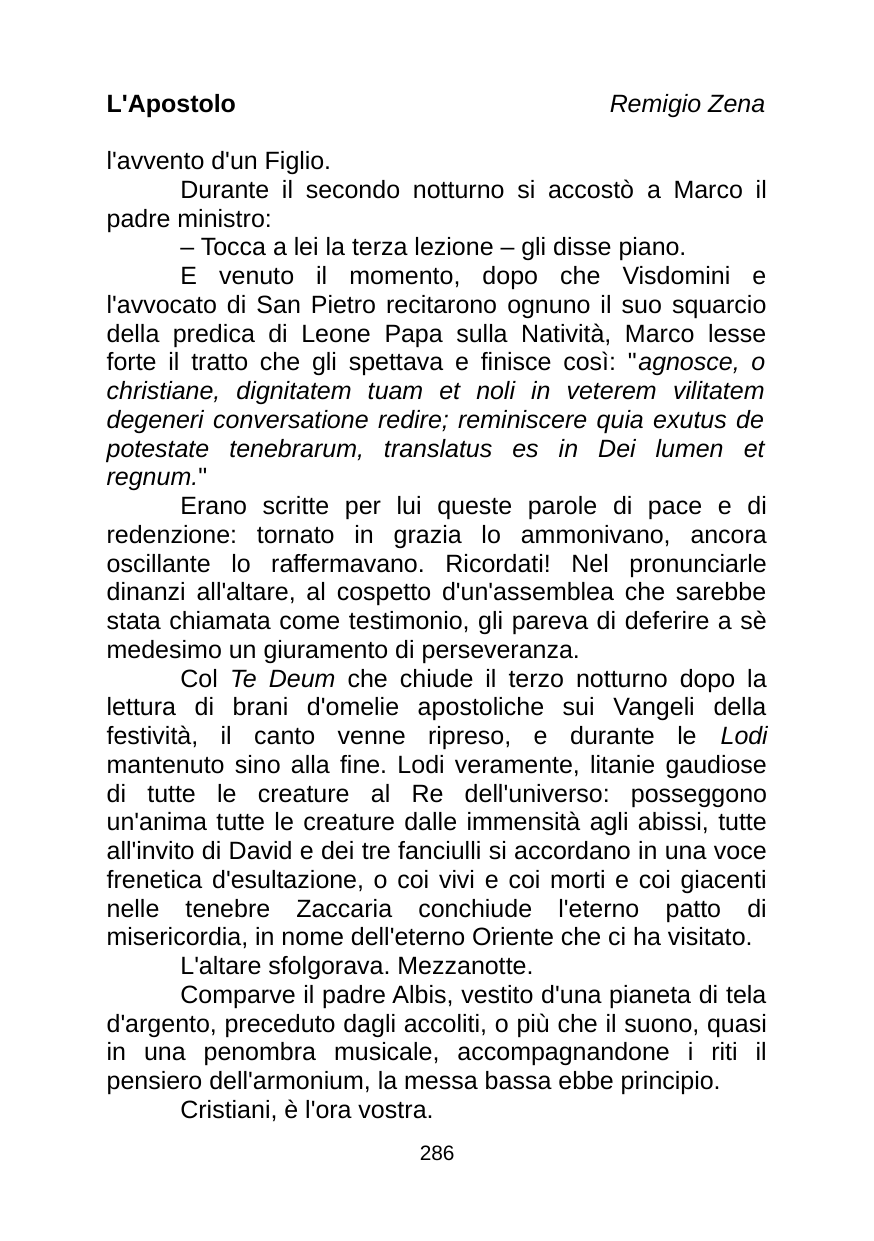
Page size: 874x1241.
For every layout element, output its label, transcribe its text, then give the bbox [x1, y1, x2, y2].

text Col Te Deum che chiude il terzo notturno dopo la lettura di brani d'omelie apostoliche sui Vangeli della festività, il canto venne ripreso, e durante le Lodi mantenuto sino alla fine. Lodi veramente, litanie gaudiose di tutte le creature al Re dell'universo: posseggono un'anima tutte le creature dalle immensità agli abissi, tutte all'invito di David e dei tre fanciulli si accordano in una voce frenetica d'esultazione, o coi vivi e coi morti e coi giacenti nelle tenebre Zaccaria conchiude l'eterno patto di misericordia, in nome dell'eterno Oriente che ci ha visitato. [106, 664, 768, 951]
text E venuto il momento, dopo che Visdomini e l'avvocato di San Pietro recitarono ognuno il suo squarcio della predica di Leone Papa sulla Natività, Marco lesse forte il tratto che gli spettava e finisce così: "agnosce, o christiane, dignitatem tuam et noli in veterem vilitatem degeneri conversatione redire; reminiscere quia exutus de potestate tenebrarum, translatus es in Dei lumen et regnum." [106, 261, 768, 491]
text Erano scritte per lui queste parole di pace e di redenzione: tornato in grazia lo ammonivano, ancora oscillante lo raffermavano. Ricordati! Nel pronunciarle dinanzi all'altare, al cospetto d'un'assemblea che sarebbe stata chiamata come testimonio, gli pareva di deferire a sè medesimo un giuramento di perseveranza. [106, 491, 768, 664]
text Comparve il padre Albis, vestito d'una pianeta di tela d'argento, preceduto dagli accoliti, o più che il suono, quasi in una penombra musicale, accompagnandone i riti il pensiero dell'armonium, la messa bassa ebbe principio. [106, 980, 768, 1095]
text l'avvento d'un Figlio. [106, 146, 768, 175]
text Durante il secondo notturno si accostò a Marco il padre ministro: [106, 175, 768, 232]
text L'altare sfolgorava. Mezzanotte. [106, 951, 768, 980]
text – Tocca a lei la terza lezione – gli disse piano. [106, 232, 768, 261]
text Cristiani, è l'ora vostra. [106, 1095, 768, 1124]
